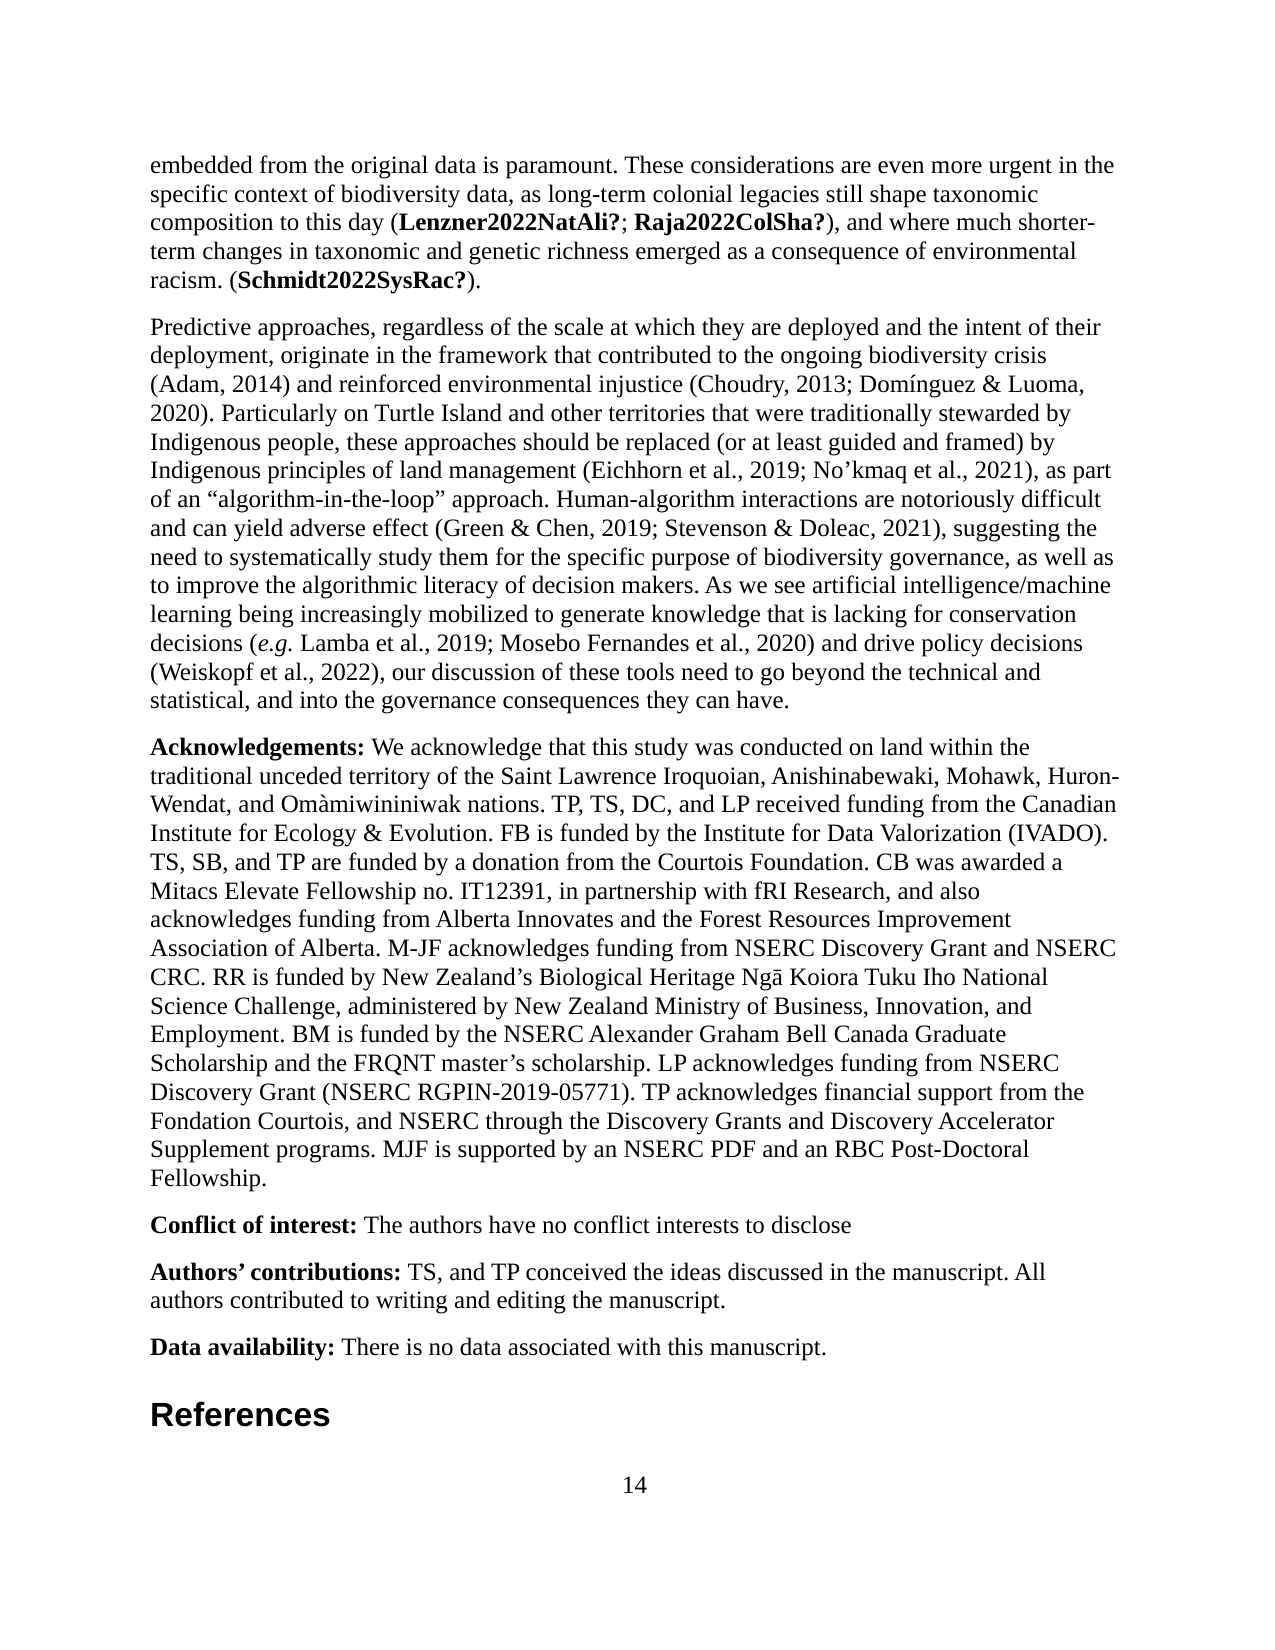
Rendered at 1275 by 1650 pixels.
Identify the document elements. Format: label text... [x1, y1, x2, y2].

text Authors’ contributions: TS, and TP conceived the ideas discussed in the manuscript. All authors contributed to writing and editing the manuscript. [150, 1257, 1125, 1314]
text embedded from the original data is paramount. These considerations are even more urgent in the specific context of biodiversity data, as long-term colonial legacies still shape taxonomic composition to this day (Lenzner2022NatAli?; Raja2022ColSha?), and where much shorter-term changes in taxonomic and genetic richness emerged as a consequence of environmental racism. (Schmidt2022SysRac?). [150, 150, 1125, 294]
text Conflict of interest: The authors have no conflict interests to disclose [150, 1210, 1125, 1239]
subtitle References [150, 1395, 1125, 1433]
text Acknowledgements: We acknowledge that this study was conducted on land within the traditional unceded territory of the Saint Lawrence Iroquoian, Anishinabewaki, Mohawk, Huron-Wendat, and Omàmiwininiwak nations. TP, TS, DC, and LP received funding from the Canadian Institute for Ecology & Evolution. FB is funded by the Institute for Data Valorization (IVADO). TS, SB, and TP are funded by a donation from the Courtois Foundation. CB was awarded a Mitacs Elevate Fellowship no. IT12391, in partnership with fRI Research, and also acknowledges funding from Alberta Innovates and the Forest Resources Improvement Association of Alberta. M-JF acknowledges funding from NSERC Discovery Grant and NSERC CRC. RR is funded by New Zealand’s Biological Heritage Ngā Koiora Tuku Iho National Science Challenge, administered by New Zealand Ministry of Business, Innovation, and Employment. BM is funded by the NSERC Alexander Graham Bell Canada Graduate Scholarship and the FRQNT master’s scholarship. LP acknowledges funding from NSERC Discovery Grant (NSERC RGPIN-2019-05771). TP acknowledges financial support from the Fondation Courtois, and NSERC through the Discovery Grants and Discovery Accelerator Supplement programs. MJF is supported by an NSERC PDF and an RBC Post-Doctoral Fellowship. [150, 732, 1125, 1192]
text Predictive approaches, regardless of the scale at which they are deployed and the intent of their deployment, originate in the framework that contributed to the ongoing biodiversity crisis (Adam, 2014) and reinforced environmental injustice (Choudry, 2013; Domínguez & Luoma, 2020). Particularly on Turtle Island and other territories that were traditionally stewarded by Indigenous people, these approaches should be replaced (or at least guided and framed) by Indigenous principles of land management (Eichhorn et al., 2019; No’kmaq et al., 2021), as part of an “algorithm-in-the-loop” approach. Human-algorithm interactions are notoriously difficult and can yield adverse effect (Green & Chen, 2019; Stevenson & Doleac, 2021), suggesting the need to systematically study them for the specific purpose of biodiversity governance, as well as to improve the algorithmic literacy of decision makers. As we see artificial intelligence/machine learning being increasingly mobilized to generate knowledge that is lacking for conservation decisions (e.g. Lamba et al., 2019; Mosebo Fernandes et al., 2020) and drive policy decisions (Weiskopf et al., 2022), our discussion of these tools need to go beyond the technical and statistical, and into the governance consequences they can have. [150, 312, 1125, 714]
text Data availability: There is no data associated with this manuscript. [150, 1332, 1125, 1361]
